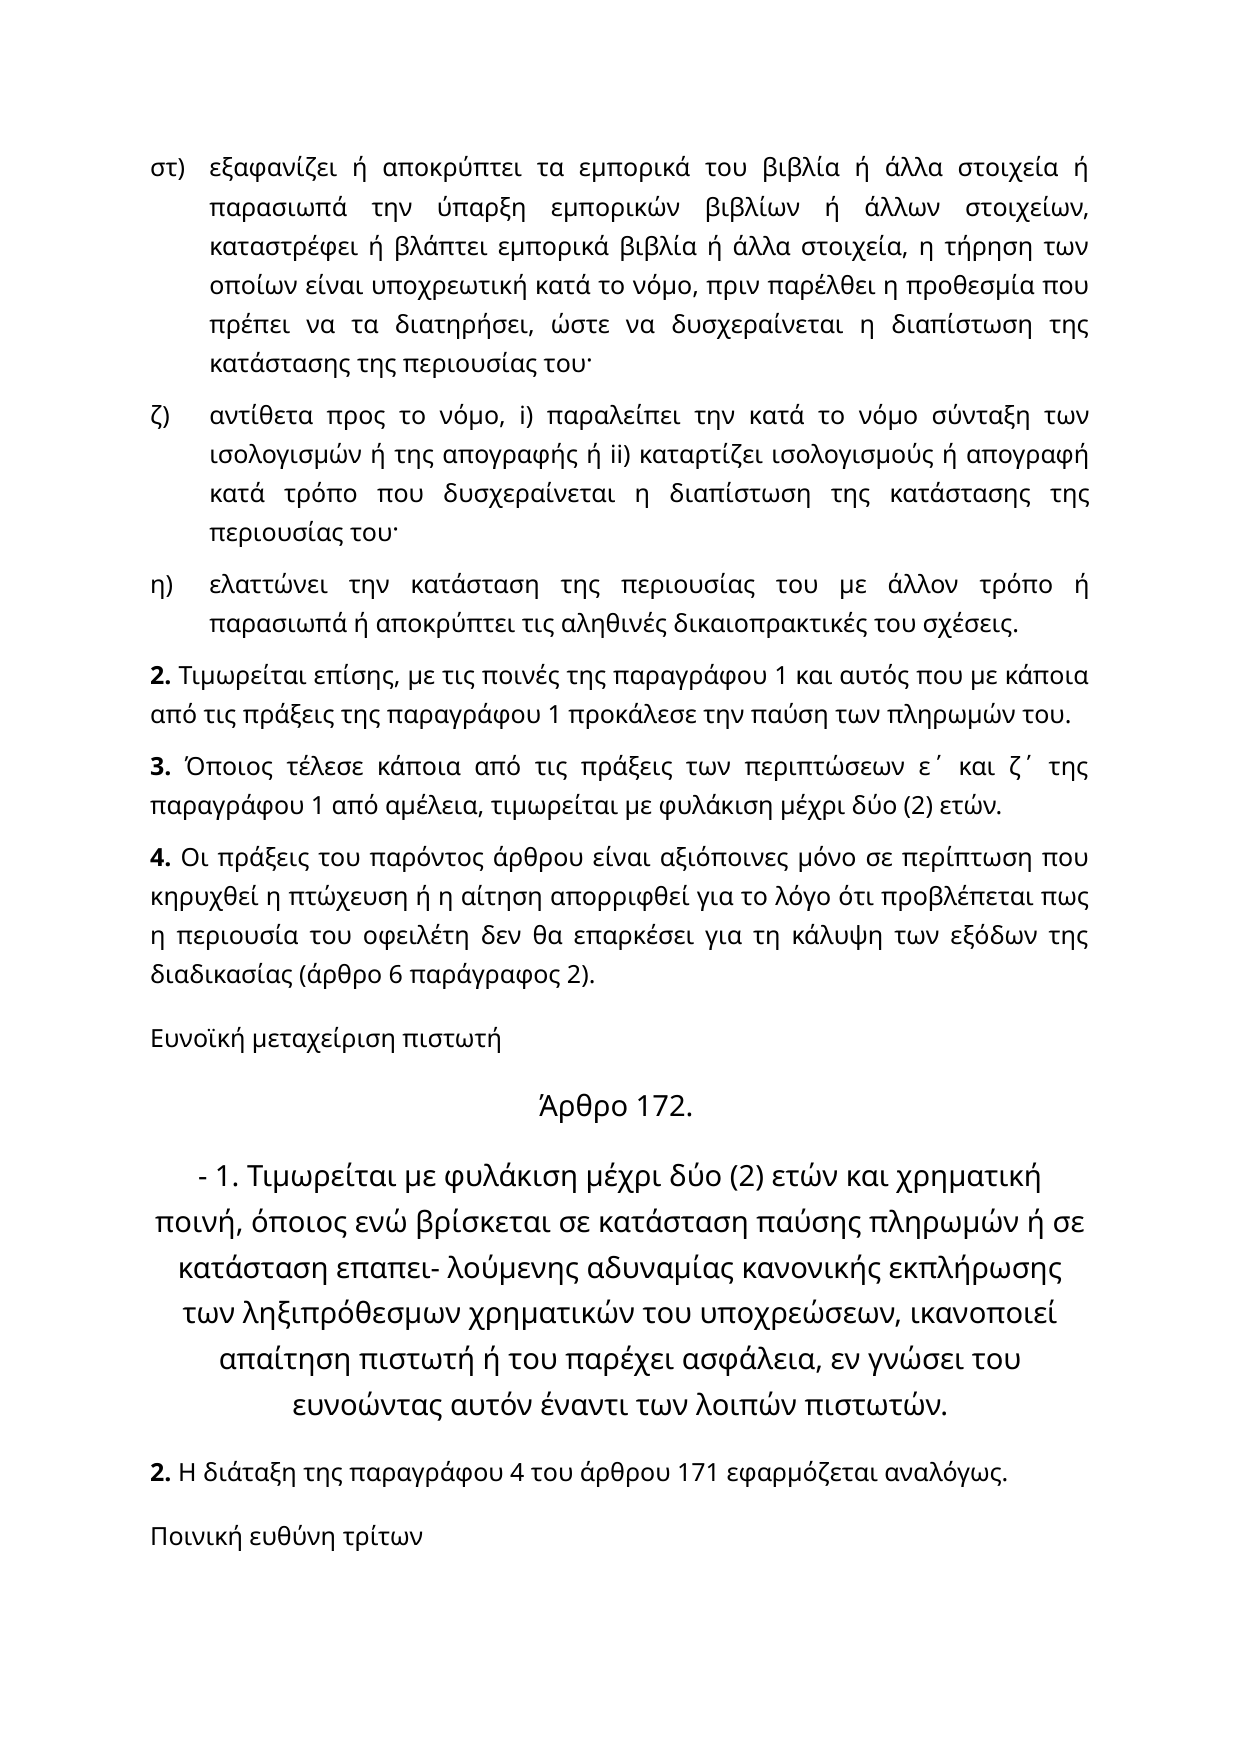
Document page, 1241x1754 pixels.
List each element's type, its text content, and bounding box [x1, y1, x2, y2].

text 3. Όποιος τέλεσε κάποια από τις πράξεις των περιπτώσεων ε΄ και ζ΄ της παραγράφου 1 από αμέλεια, τιμωρείται με φυλάκιση μέχρι δύο (2) ετών. [150, 748, 1090, 822]
list ζ) αντίθετα προς το νόμο, i) παραλείπει την κατά το νόμο σύνταξη των ισολογισμών ή της απογραφής ή ii) καταρτίζει ισολογισμούς ή απογραφή κατά τρόπο που δυσχεραίνεται η διαπίστωση της κατάστασης της περιουσίας του· [150, 397, 1090, 549]
text 2. Τιμωρείται επίσης, με τις ποινές της παραγράφου 1 και αυτός που με κάποια από τις πράξεις της παραγράφου 1 προκάλεσε την παύση των πληρωμών του. [150, 657, 1090, 731]
text 4. Οι πράξεις του παρόντος άρθρου είναι αξιόποινες μόνο σε περίπτωση που κηρυχθεί η πτώχευση ή η αίτηση απορριφθεί για το λόγο ότι προβλέπεται πως η περιουσία του οφειλέτη δεν θα επαρκέσει για τη κάλυψη των εξόδων της διαδικασίας (άρθρο 6 παράγραφος 2). [150, 839, 1090, 991]
text Ποινική ευθύνη τρίτων [150, 1518, 1090, 1553]
text 2. Η διάταξη της παραγράφου 4 του άρθρου 171 εφαρμόζεται αναλόγως. [150, 1454, 1090, 1488]
subtitle - 1. Τιμωρείται με φυλάκιση μέχρι δύο (2) ετών και χρηματική ποινή, όποιος ενώ βρίσκεται σε κατάσταση παύσης πληρωμών ή σε κατάσταση επαπει- λούμενης αδυναμίας κανονικής εκπλήρωσης των ληξιπρόθεσμων χρηματικών του υποχρεώσεων, ικανοποιεί απαίτηση πιστωτή ή του παρέχει ασφάλεια, εν γνώσει του ευνοώντας αυτόν έναντι των λοιπών πιστωτών. [150, 1156, 1090, 1423]
list η) ελαττώνει την κατάσταση της περιουσίας του με άλλον τρόπο ή παρασιωπά ή αποκρύπτει τις αληθινές δικαιοπρακτικές του σχέσεις. [150, 567, 1090, 640]
subtitle Άρθρο 172. [150, 1085, 1090, 1125]
text Ευνοϊκή μεταχείριση πιστωτή [150, 1021, 1090, 1055]
list στ) εξαφανίζει ή αποκρύπτει τα εμπορικά του βιβλία ή άλλα στοιχεία ή παρασιωπά την ύπαρξη εμπορικών βιβλίων ή άλλων στοιχείων, καταστρέφει ή βλάπτει εμπορικά βιβλία ή άλλα στοιχεία, η τήρηση των οποίων είναι υποχρεωτική κατά το νόμο, πριν παρέλθει η προθεσμία που πρέπει να τα διατηρήσει, ώστε να δυσχεραίνεται η διαπίστωση της κατάστασης της περιουσίας του· [150, 150, 1090, 380]
